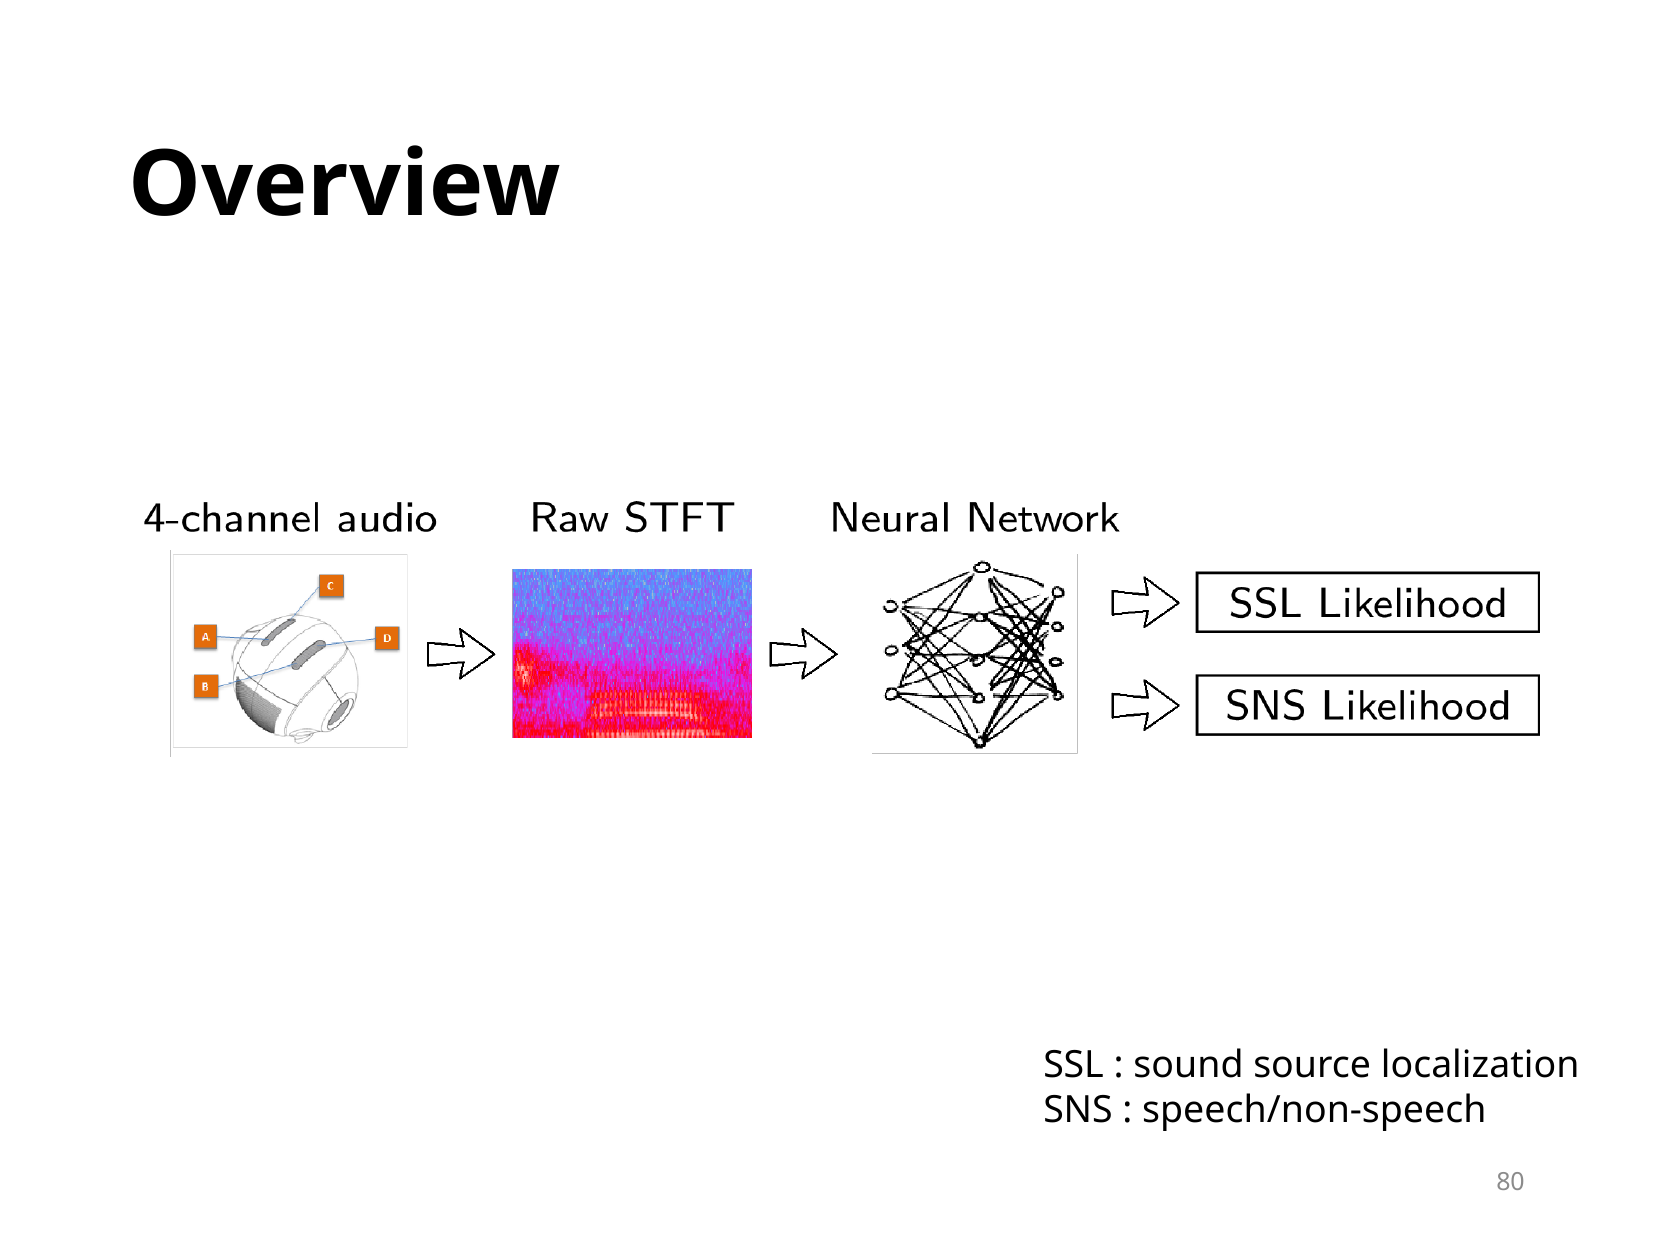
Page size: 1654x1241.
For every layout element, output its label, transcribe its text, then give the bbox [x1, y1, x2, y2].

picture [113, 487, 1540, 772]
title Overview [113, 65, 1540, 306]
text_box SSL : sound source localization SNS : speech/non-speech [1028, 1032, 1654, 1138]
slide_number [1167, 1149, 1540, 1216]
